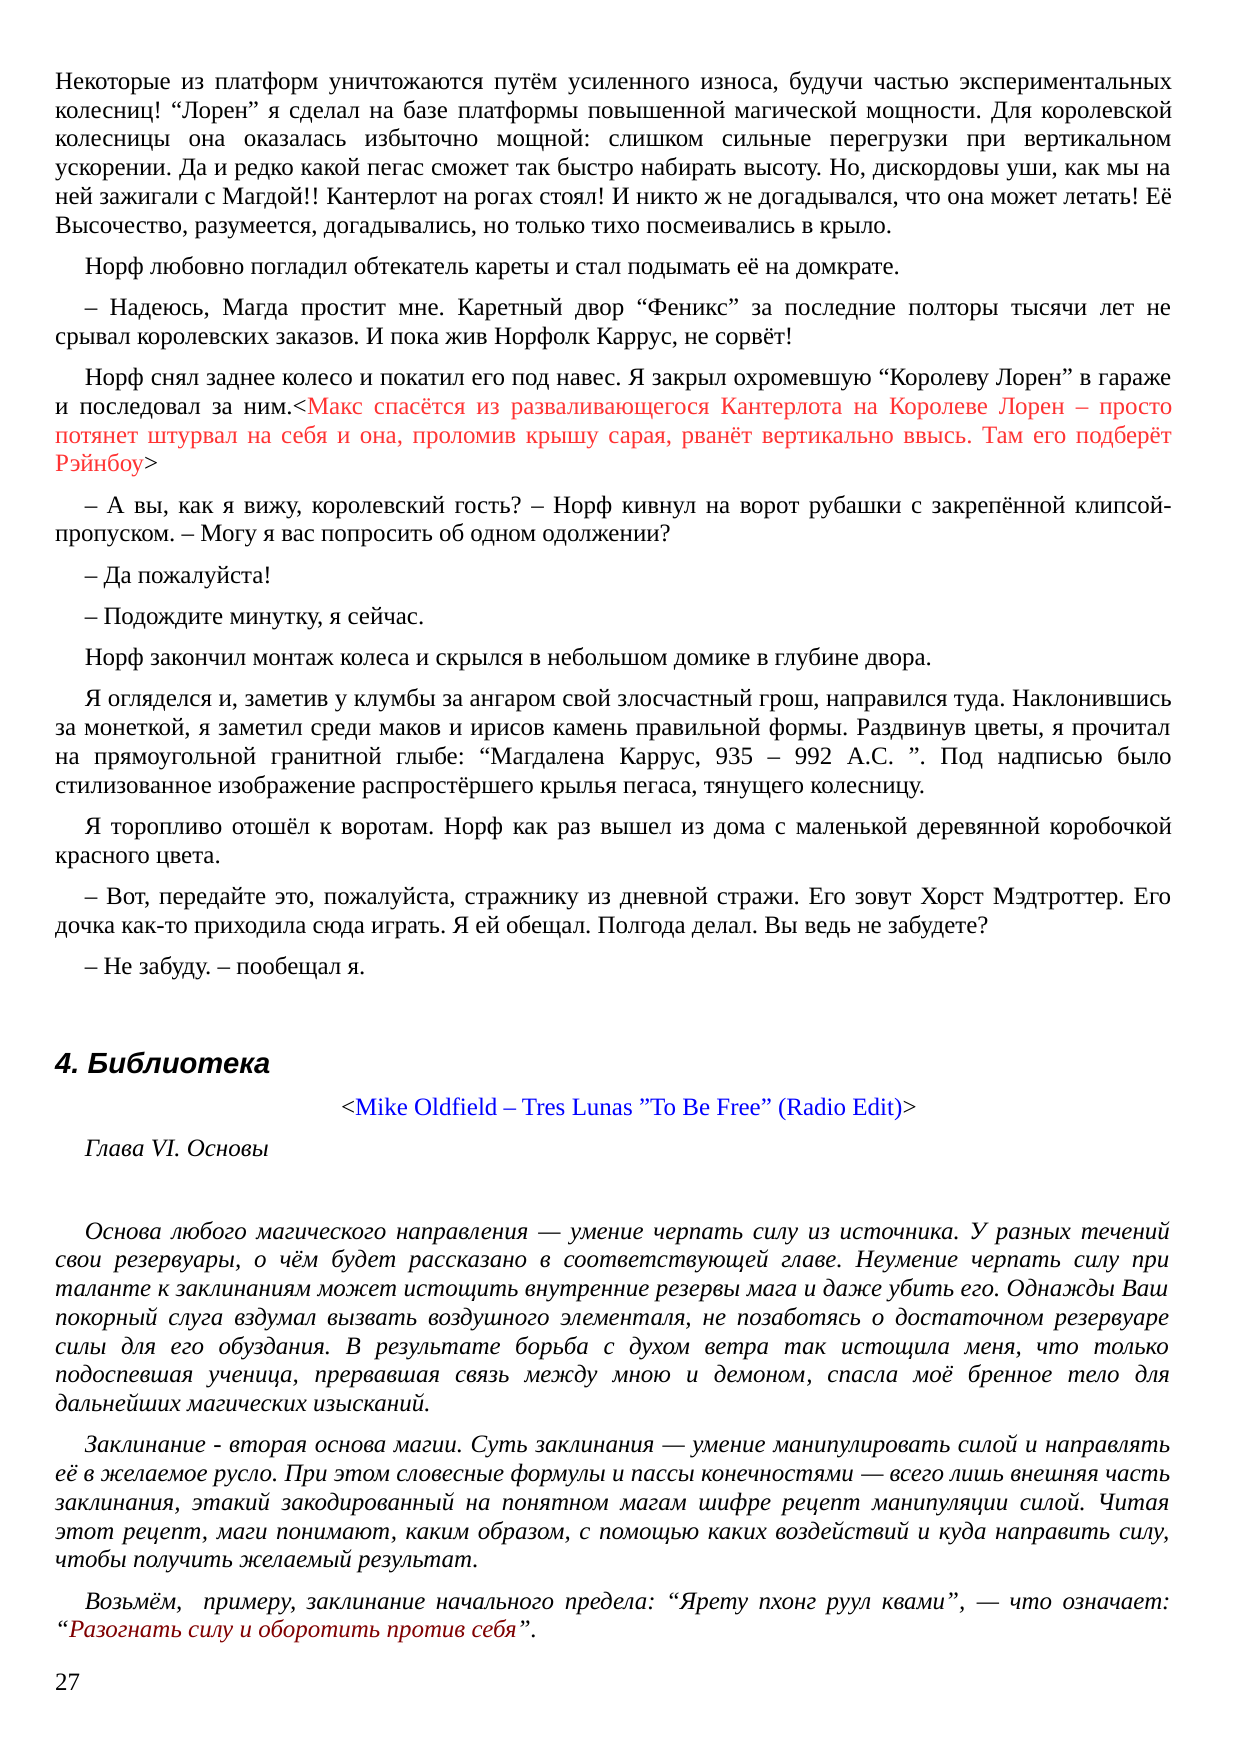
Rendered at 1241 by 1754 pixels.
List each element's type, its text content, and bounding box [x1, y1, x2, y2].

text – Вот, передайте это, пожалуйста, стражнику из дневной стражи. Его зовут Хорст Мэдтроттер. Его дочка как-то приходила сюда играть. Я ей обещал. Полгода делал. Вы ведь не забудете? [55, 881, 1173, 938]
subtitle 4. Библиотека [55, 1046, 1173, 1079]
text Норф снял заднее колесо и покатил его под навес. Я закрыл охромевшую “Королеву Лорен” в гараже и последовал за ним.<Макс спасётся из разваливающегося Кантерлота на Королеве Лорен – просто потянет штурвал на себя и она, проломив крышу сарая, рванёт вертикально ввысь. Там его подберёт Рэйнбоу> [55, 362, 1173, 477]
text Возьмём, примеру, заклинание начального предела: “Ярету пхонг руул квами”, — что означает: “Разогнать силу и оборотить против себя”. [55, 1586, 1173, 1643]
text Заклинание - вторая основа магии. Суть заклинания — умение манипулировать силой и направлять её в желаемое русло. При этом словесные формулы и пассы конечностями — всего лишь внешняя часть заклинания, этакий закодированный на понятном магам шифре рецепт манипуляции силой. Читая этот рецепт, маги понимают, каким образом, с помощью каких воздействий и куда направить силу, чтобы получить желаемый результат. [55, 1429, 1173, 1573]
text Глава VI. Основы [55, 1133, 1173, 1162]
text – Не забуду. – пообещал я. [55, 951, 1173, 980]
text Я торопливо отошёл к воротам. Норф как раз вышел из дома с маленькой деревянной коробочкой красного цвета. [55, 811, 1173, 868]
text Норф любовно погладил обтекатель кареты и стал подымать её на домкрате. [55, 251, 1173, 280]
text Норф закончил монтаж колеса и скрылся в небольшом домике в глубине двора. [55, 642, 1173, 671]
text Основа любого магического направления — умение черпать силу из источника. У разных течений свои резервуары, о чём будет рассказано в соответствующей главе. Неумение черпать силу при таланте к заклинаниям может истощить внутренние резервы мага и даже убить его. Однажды Ваш покорный слуга вздумал вызвать воздушного элементаля, не позаботясь о достаточном резервуаре силы для его обуздания. В результате борьба с духом ветра так истощила меня, что только подоспевшая ученица, прервавшая связь между мною и демоном, спасла моё бренное тело для дальнейших магических изысканий. [55, 1216, 1173, 1417]
text – А вы, как я вижу, королевский гость? – Норф кивнул на ворот рубашки с закрепённой клипсой-пропуском. – Могу я вас попросить об одном одолжении? [55, 490, 1173, 547]
text – Да пожалуйста! [55, 560, 1173, 588]
text <Mike Oldfield – Tres Lunas ”To Be Free” (Radio Edit)> [55, 1092, 1173, 1121]
text – Надеюсь, Магда простит мне. Каретный двор “Феникс” за последние полторы тысячи лет не срывал королевских заказов. И пока жив Норфолк Каррус, не сорвёт! [55, 292, 1173, 350]
text Я огляделся и, заметив у клумбы за ангаром свой злосчастный грош, направился туда. Наклонившись за монеткой, я заметил среди маков и ирисов камень правильной формы. Раздвинув цветы, я прочитал на прямоугольной гранитной глыбе: “Магдалена Каррус, 935 – 992 A.C. ”. Под надписью было стилизованное изображение распростёршего крылья пегаса, тянущего колесницу. [55, 683, 1173, 798]
text Некоторые из платформ уничтожаются путём усиленного износа, будучи частью экспериментальных колесниц! “Лорен” я сделал на базе платформы повышенной магической мощности. Для королевской колесницы она оказалась избыточно мощной: слишком сильные перегрузки при вертикальном ускорении. Да и редко какой пегас сможет так быстро набирать высоту. Но, дискордовы уши, как мы на ней зажигали с Магдой!! Кантерлот на рогах стоял! И никто ж не догадывался, что она может летать! Её Высочество, разумеется, догадывались, но только тихо посмеивались в крыло. [55, 66, 1173, 238]
text – Подождите минутку, я сейчас. [55, 601, 1173, 630]
